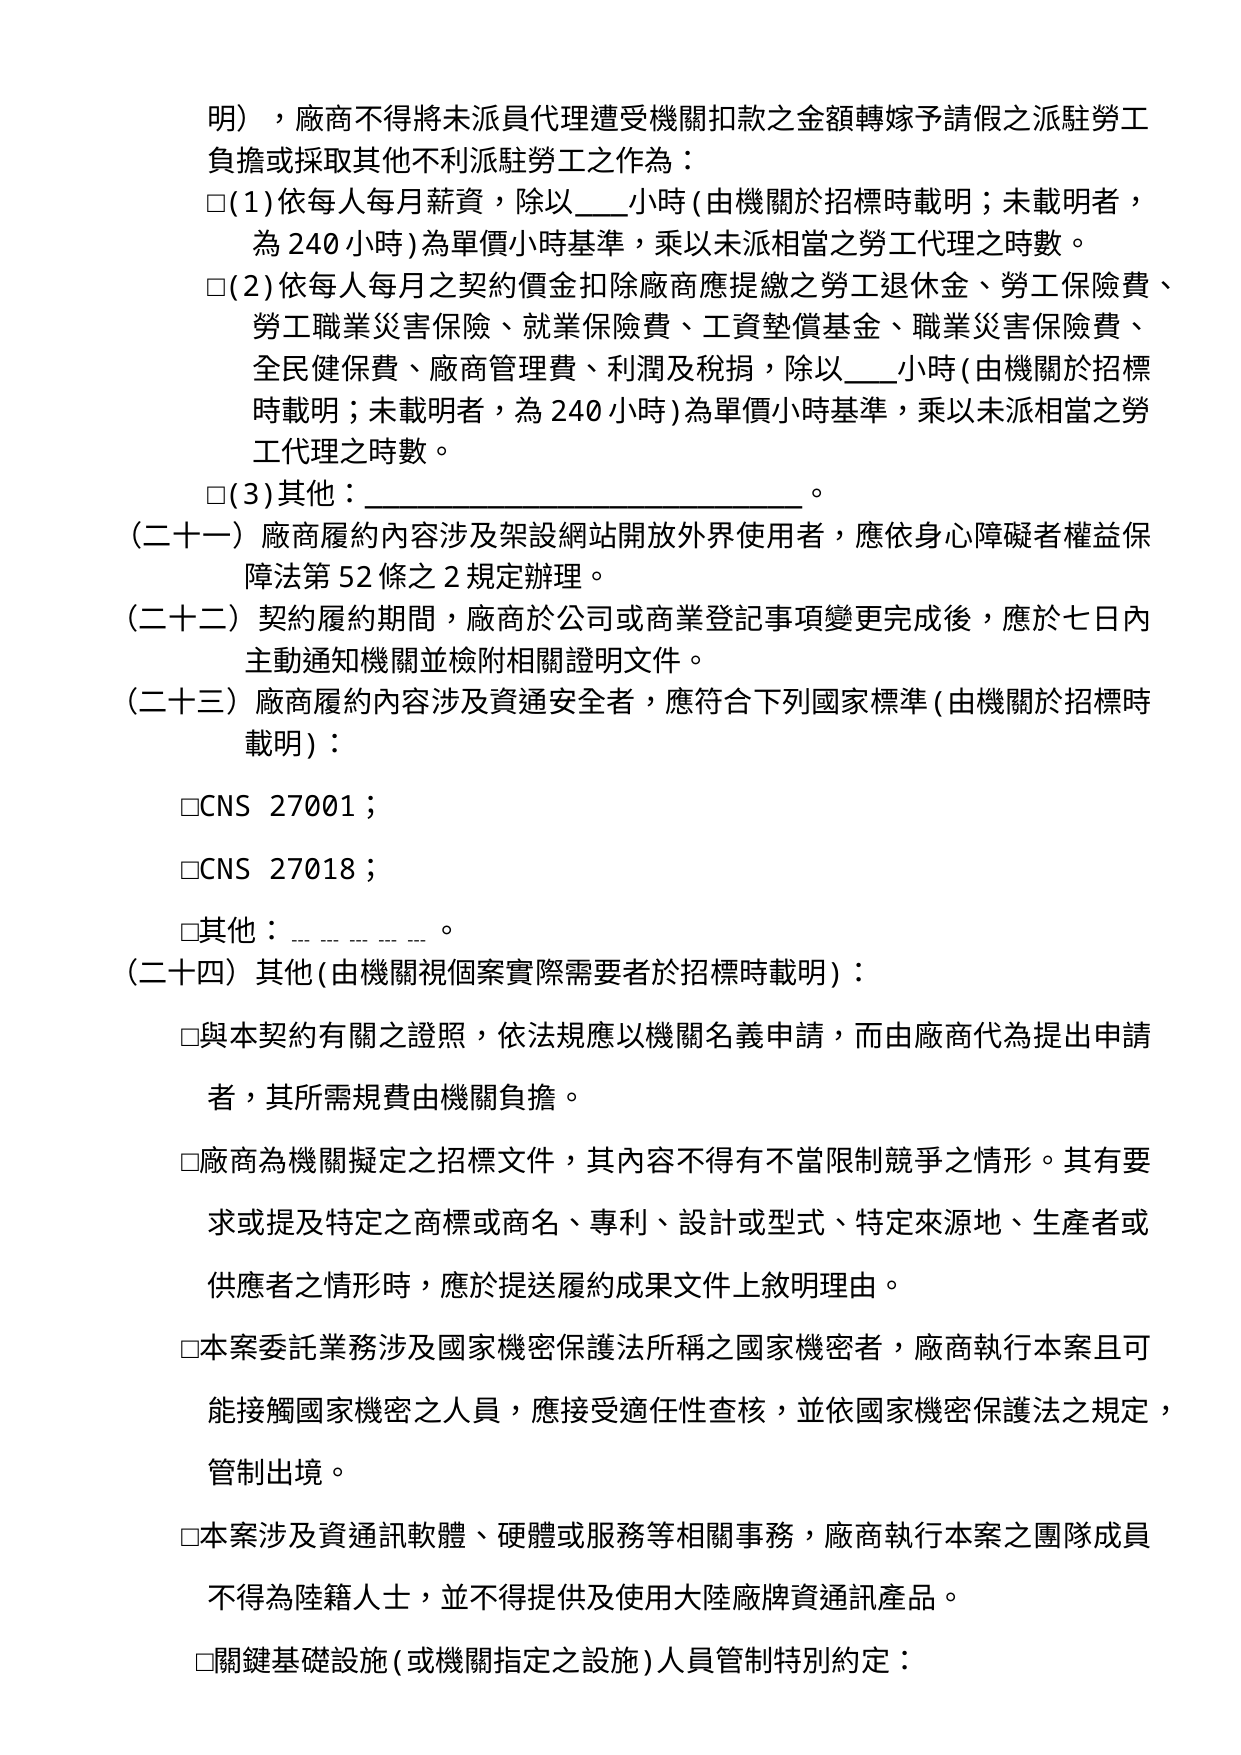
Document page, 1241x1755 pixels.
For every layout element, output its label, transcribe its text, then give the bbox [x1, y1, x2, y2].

text □與本契約有關之證照，依法規應以機關名義申請，而由廠商代為提出申請者，其所需規費由機關負擔。 [181, 992, 1152, 1117]
text （二十一）廠商履約內容涉及架設網站開放外界使用者，應依身心障礙者權益保障法第52條之2規定辦理。 [94, 513, 1152, 596]
text □CNS 27001； [181, 763, 1152, 825]
text □(3)其他：_________________________。 [207, 471, 1152, 513]
text □(1)依每人每月薪資，除以___小時(由機關於招標時載明；未載明者，為240小時)為單價小時基準，乘以未派相當之勞工代理之時數。 [207, 179, 1152, 263]
text （二十二）契約履約期間，廠商於公司或商業登記事項變更完成後，應於七日內主動通知機關並檢附相關證明文件。 [109, 596, 1152, 679]
text □廠商為機關擬定之招標文件，其內容不得有不當限制競爭之情形。其有要求或提及特定之商標或商名、專利、設計或型式、特定來源地、生產者或供應者之情形時，應於提送履約成果文件上敘明理由。 [181, 1117, 1152, 1304]
text □本案涉及資通訊軟體、硬體或服務等相關事務，廠商執行本案之團隊成員不得為陸籍人士，並不得提供及使用大陸廠牌資通訊產品。 [181, 1492, 1152, 1617]
text □本案委託業務涉及國家機密保護法所稱之國家機密者，廠商執行本案且可能接觸國家機密之人員，應接受適任性查核，並依國家機密保護法之規定，管制出境。 [181, 1304, 1152, 1492]
text （二十三）廠商履約內容涉及資通安全者，應符合下列國家標準(由機關於招標時載明)： [109, 679, 1152, 763]
text □其他：﹍﹍﹍﹍﹍。 [181, 888, 1152, 950]
text （二十四）其他(由機關視個案實際需要者於招標時載明)： [109, 950, 1152, 992]
text □(2)依每人每月之契約價金扣除廠商應提繳之勞工退休金、勞工保險費、勞工職業災害保險、就業保險費、工資墊償基金、職業災害保險費、全民健保費、廠商管理費、利潤及稅捐，除以___小時(由機關於招標時載明；未載明者，為240小時)為單價小時基準，乘以未派相當之勞工代理之時數。 [207, 263, 1152, 471]
text □關鍵基礎設施(或機關指定之設施)人員管制特別約定： [196, 1617, 1152, 1679]
text □CNS 27018； [181, 825, 1152, 888]
text 明），廠商不得將未派員代理遭受機關扣款之金額轉嫁予請假之派駐勞工負擔或採取其他不利派駐勞工之作為： [207, 96, 1152, 179]
